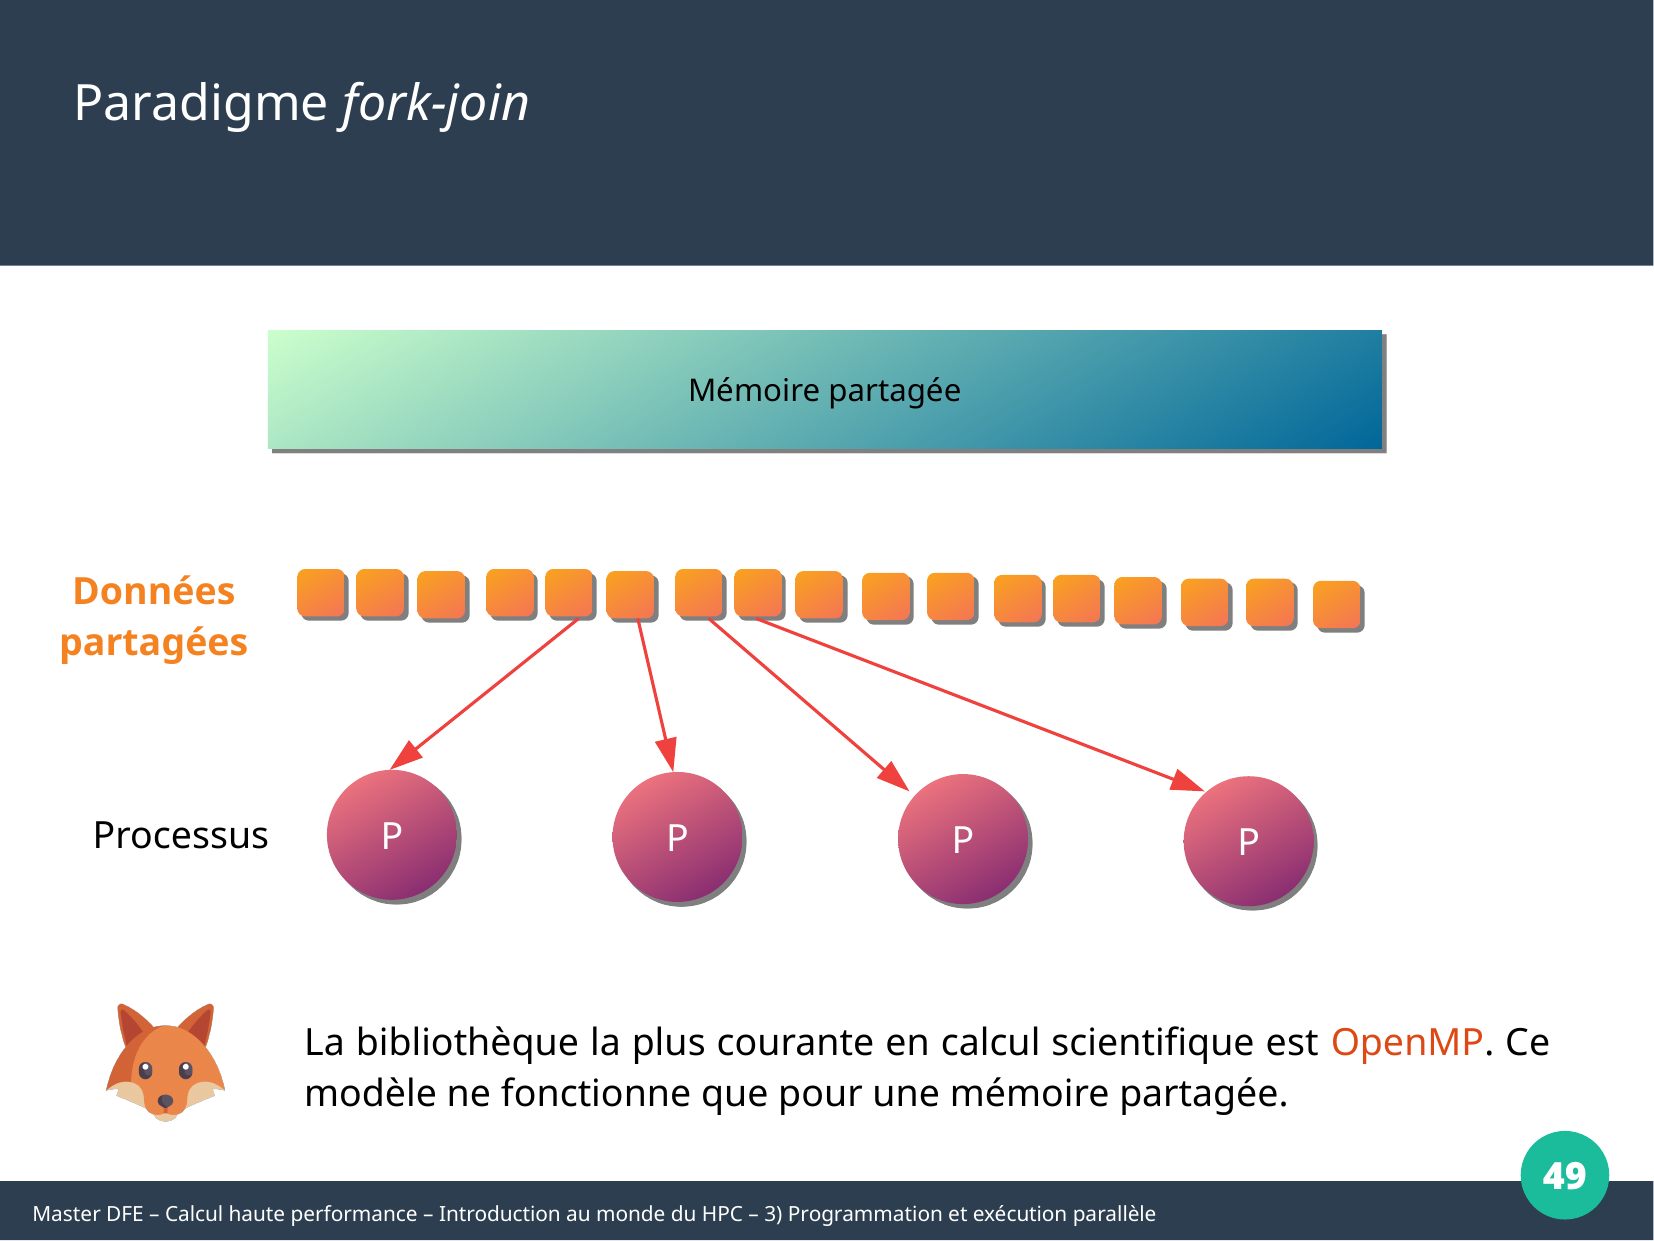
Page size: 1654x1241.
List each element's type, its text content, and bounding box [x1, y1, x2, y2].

text_box Processus [61, 801, 301, 867]
text_box [1114, 577, 1162, 625]
text_box [1313, 580, 1361, 629]
text_box [675, 569, 723, 617]
text_box P [612, 771, 743, 902]
text_box [297, 569, 345, 617]
picture [106, 1003, 225, 1123]
text_box [606, 571, 654, 619]
text_box [862, 572, 910, 621]
text_box [927, 572, 975, 621]
text_box P [326, 769, 457, 900]
text_box P [898, 774, 1029, 905]
text_box [1246, 578, 1294, 627]
text_box Paradigme fork-join [59, 59, 1619, 209]
text_box Mémoire partagée [267, 330, 1382, 449]
text_box Master DFE – Calcul haute performance – Introduction au monde du HPC – 3) Programmation et exécution parallèle [17, 1191, 1436, 1235]
text_box [417, 571, 465, 619]
text_box [795, 571, 843, 619]
text_box La bibliothèque la plus courante en calcul scientifique est OpenMP. Ce modèle ne fonctionne que pour une mémoire partagée. [289, 1008, 1565, 1125]
text_box [1181, 578, 1229, 627]
text_box [734, 569, 782, 617]
text_box [486, 569, 534, 617]
text_box [1053, 574, 1101, 623]
text_box [356, 569, 404, 617]
text_box [994, 574, 1042, 623]
text_box [545, 569, 593, 617]
text_box Données partagées [34, 557, 274, 674]
text_box P [1183, 776, 1314, 907]
